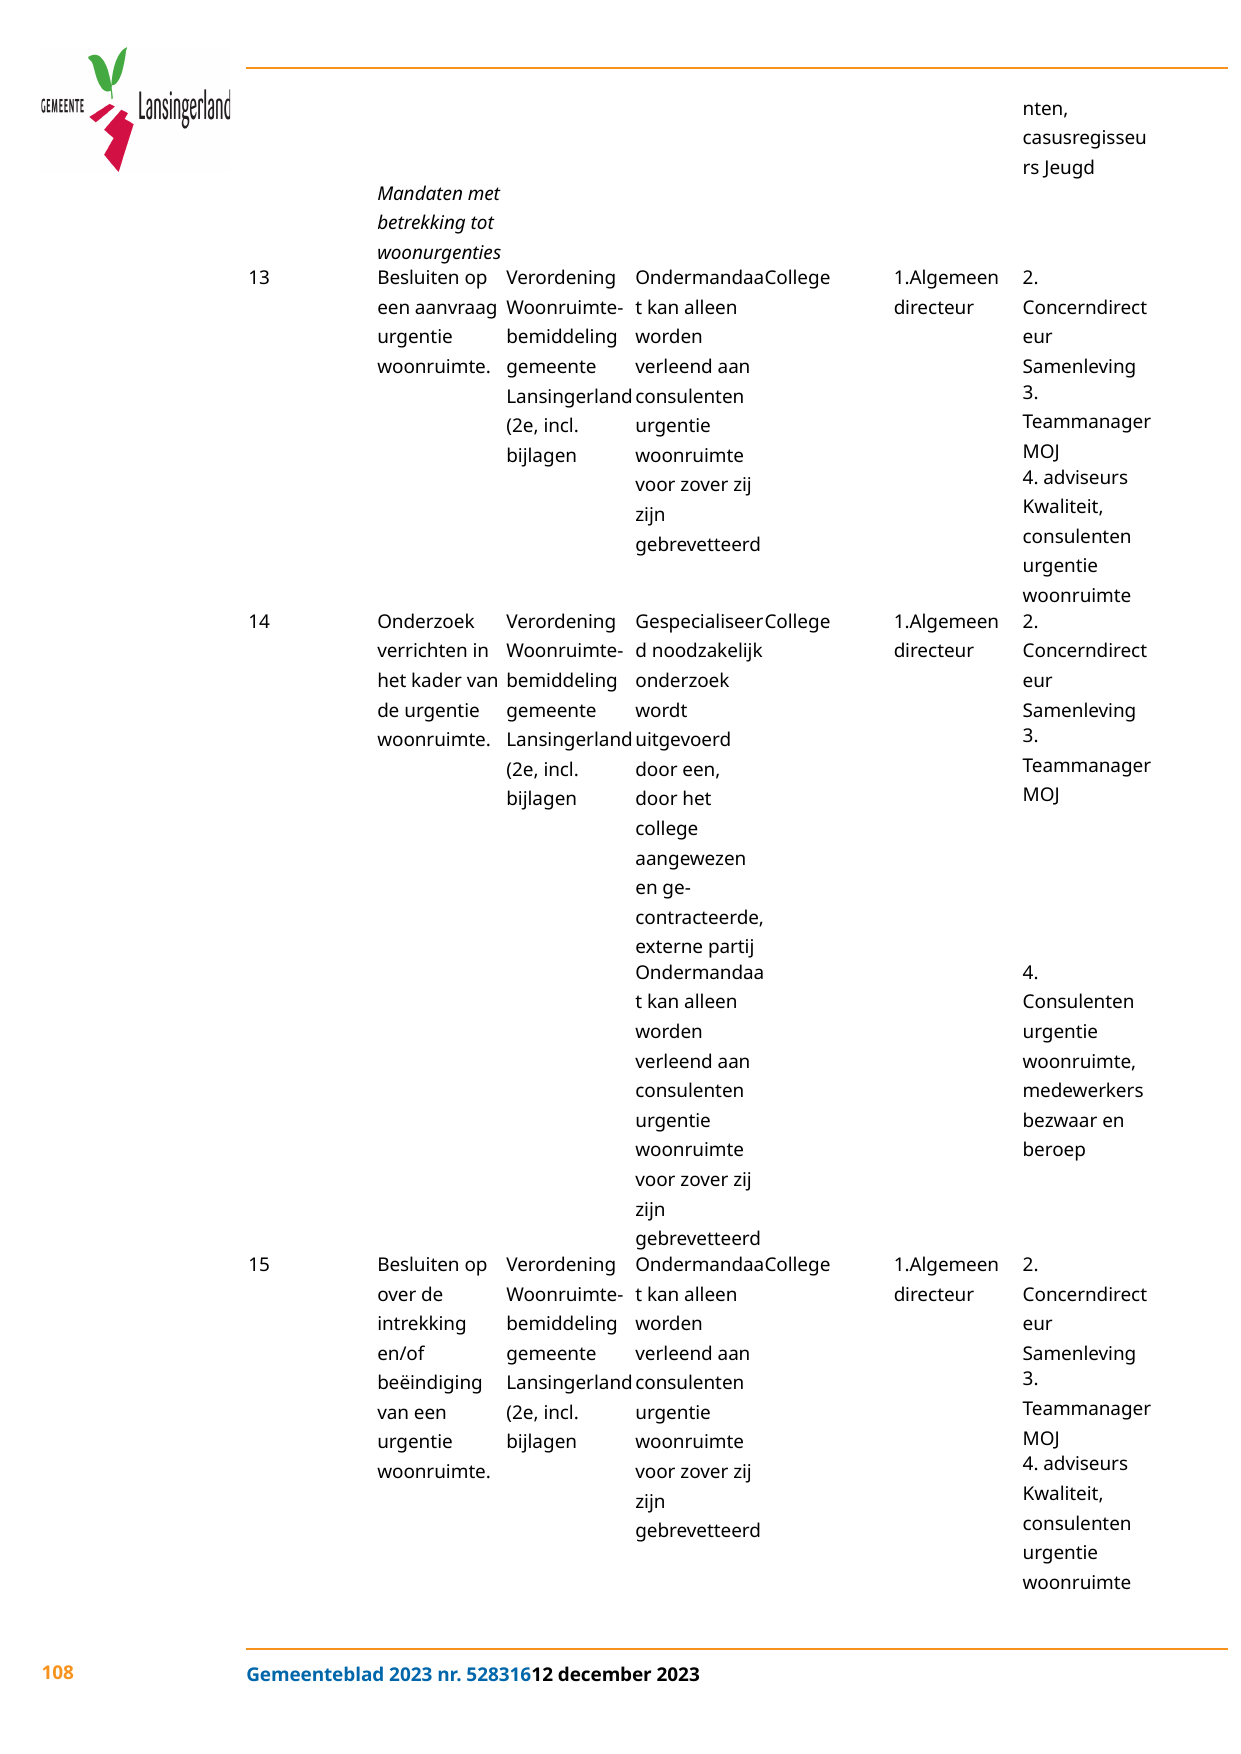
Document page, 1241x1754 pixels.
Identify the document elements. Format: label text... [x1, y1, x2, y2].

picture [41, 47, 231, 172]
table_cell College [764, 265, 893, 608]
table_cell [248, 95, 377, 180]
table_cell 14 [248, 608, 377, 1251]
table_cell 3. Teammanager MOJ [1023, 379, 1152, 464]
table_cell 2. Concerndirecteur Samenleving [1023, 608, 1152, 722]
table_cell College [764, 1251, 893, 1594]
table_cell [764, 180, 893, 264]
table_cell Verordening Woonruimte-bemiddeling gemeente Lansingerland (2e, incl. bijlagen [506, 265, 635, 608]
table_cell 15 [248, 1251, 377, 1594]
table_cell Verordening Woonruimte-bemiddeling gemeente Lansingerland (2e, incl. bijlagen [506, 608, 635, 1251]
table_cell Ondermandaat kan alleen worden verleend aan consulenten urgentie woonruimte voor zover zij zijn gebrevetteerd [635, 959, 764, 1251]
table_cell 4. Consulenten urgentie woonruimte, medewerkers bezwaar en beroep [1023, 959, 1152, 1251]
table_cell 4. adviseurs Kwaliteit, consulenten urgentie woonruimte [1023, 1451, 1152, 1594]
table_cell Gespecialiseerd noodzakelijk onderzoek wordt uitgevoerd door een, door het college aangewezen en ge-contracteerde, externe partij [635, 608, 764, 959]
table_cell [635, 95, 764, 180]
table_cell Besluiten op een aanvraag urgentie woonruimte. [377, 265, 506, 608]
table_cell [635, 180, 764, 264]
table_cell 1.Algemeen directeur [894, 1251, 1022, 1594]
table_cell [377, 95, 506, 180]
table_cell 13 [248, 265, 377, 608]
table_cell Onderzoek verrichten in het kader van de urgentie woonruimte. [377, 608, 506, 1251]
table_cell 4. adviseurs Kwaliteit, consulenten urgentie woonruimte [1023, 464, 1152, 608]
table_cell 3. Teammanager MOJ [1023, 1366, 1152, 1451]
table_cell Mandaten met betrekking tot woonurgenties [377, 180, 506, 264]
table_cell [894, 95, 1022, 180]
table_cell [506, 95, 635, 180]
table_cell Verordening Woonruimte-bemiddeling gemeente Lansingerland (2e, incl. bijlagen [506, 1251, 635, 1594]
table_cell 3. Teammanager MOJ [1023, 723, 1152, 959]
table_cell 1.Algemeen directeur [894, 265, 1022, 608]
table_cell Ondermandaat kan alleen worden verleend aan consulenten urgentie woonruimte voor zover zij zijn gebrevetteerd [635, 1251, 764, 1594]
table_cell 2. Concerndirecteur Samenleving [1023, 265, 1152, 379]
table_cell Ondermandaat kan alleen worden verleend aan consulenten urgentie woonruimte voor zover zij zijn gebrevetteerd [635, 265, 764, 608]
table_cell [1023, 180, 1152, 264]
table_cell nten, casusregisseurs Jeugd [1023, 95, 1152, 180]
table_cell 2. Concerndirecteur Samenleving [1023, 1251, 1152, 1366]
table_cell College [764, 608, 893, 1251]
table_cell Besluiten op over de intrekking en/of beëindiging van een urgentie woonruimte. [377, 1251, 506, 1594]
table_cell [894, 180, 1022, 264]
table_cell [506, 180, 635, 264]
table_cell 1.Algemeen directeur [894, 608, 1022, 1251]
table_cell [248, 180, 377, 264]
table_cell [764, 95, 893, 180]
